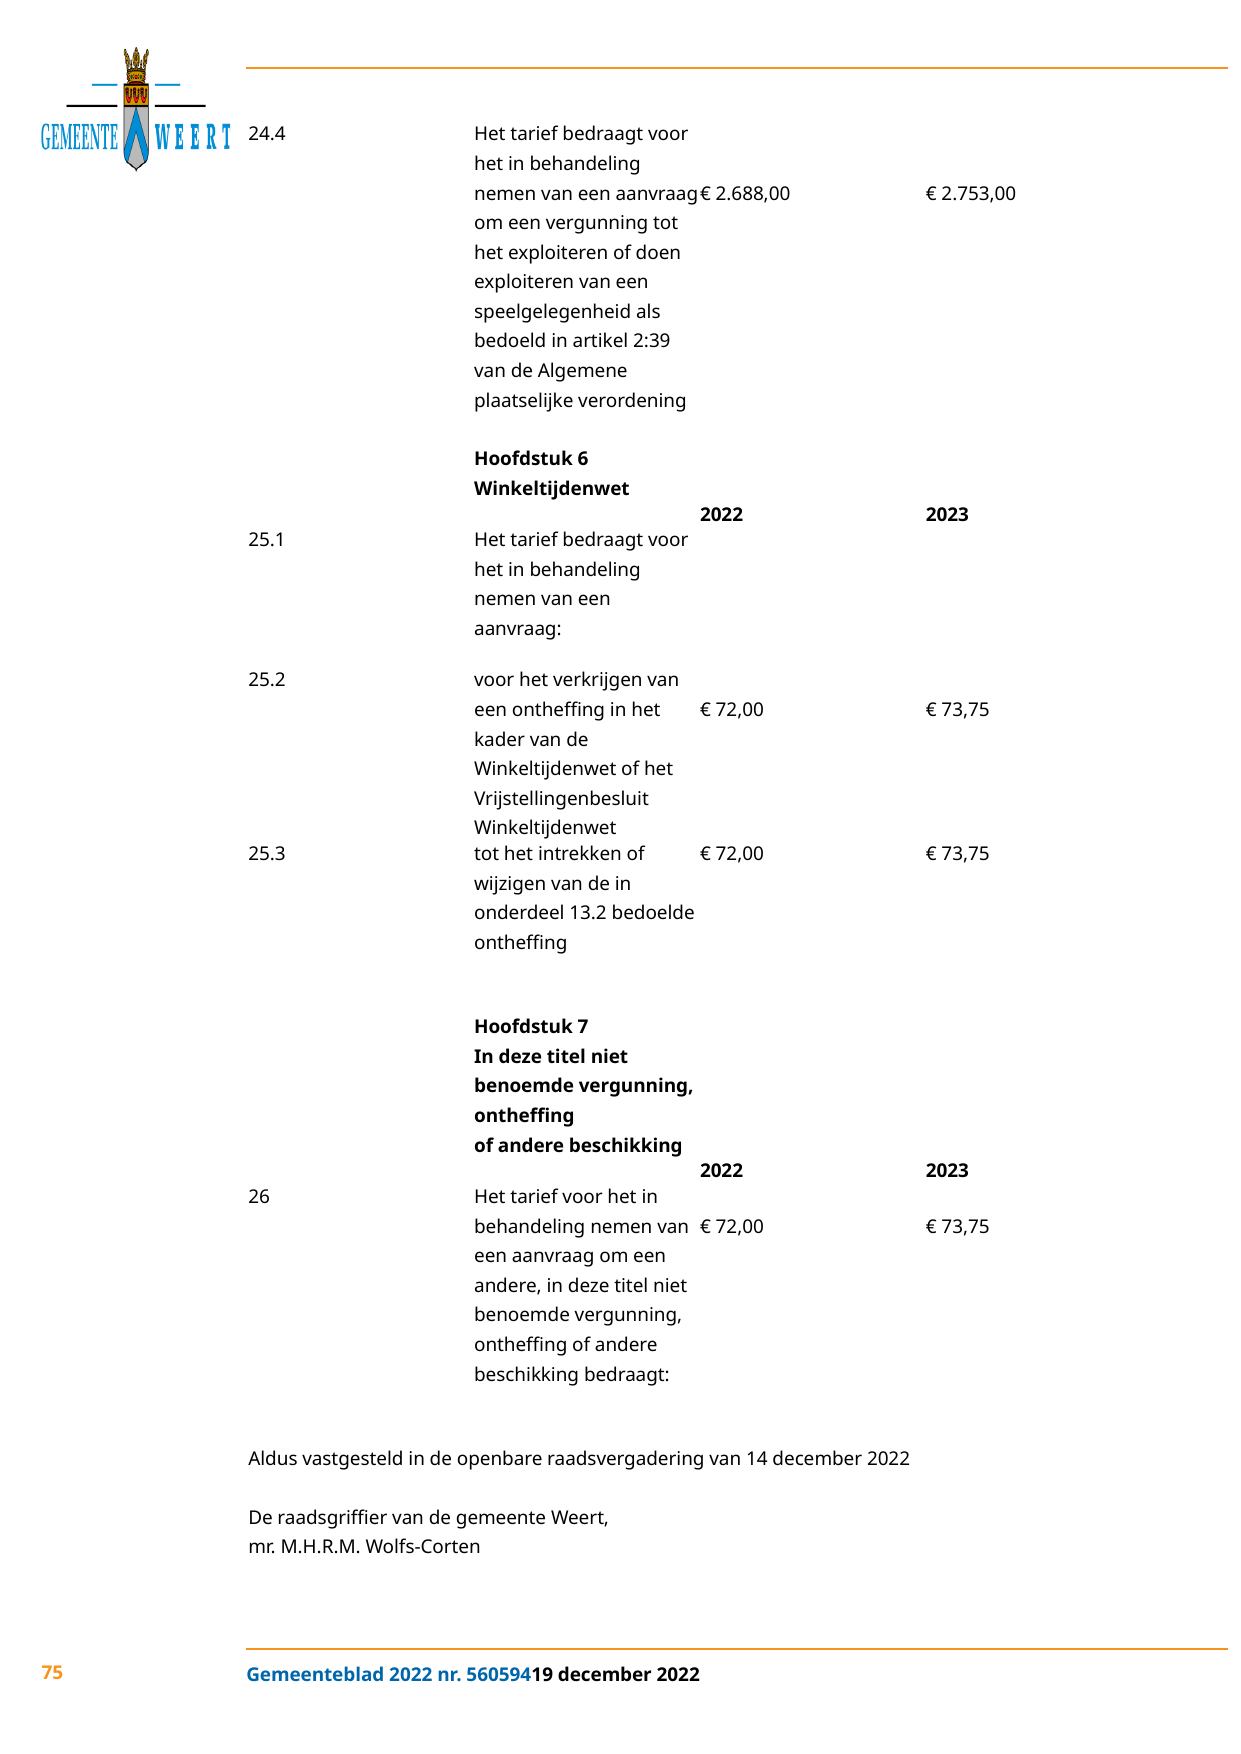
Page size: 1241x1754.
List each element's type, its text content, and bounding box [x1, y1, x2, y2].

table_cell [700, 955, 926, 981]
table_cell 2022 [700, 1158, 926, 1183]
table_cell € 73,75 [926, 840, 1152, 955]
table_cell [474, 955, 700, 981]
text De raadsgriffier van de gemeente Weert, [248, 1504, 1152, 1530]
table_cell [926, 95, 1152, 121]
table_cell 26 [248, 1183, 474, 1386]
table_cell voor het verkrijgen van een ontheffing in het kader van de Winkeltijdenwet of het Vrijstellingenbesluit Winkeltijdenwet [474, 667, 700, 840]
table_cell Het tarief voor het in behandeling nemen van een aanvraag om een andere, in deze titel niet benoemde vergunning, ontheffing of andere beschikking bedraagt: [474, 1183, 700, 1386]
table_cell 25.1 [248, 526, 474, 641]
table_cell [248, 1386, 474, 1412]
table_cell [700, 641, 926, 667]
table_cell 24.4 [248, 121, 474, 412]
text Aldus vastgesteld in de openbare raadsvergadering van 14 december 2022 [248, 1445, 1152, 1471]
table_header [248, 1014, 474, 1157]
table_cell [248, 95, 474, 121]
table_cell € 72,00 [700, 1183, 926, 1386]
table_cell 2023 [926, 501, 1152, 526]
table_cell [474, 641, 700, 667]
table_cell € 2.688,00 [700, 121, 926, 412]
table_cell [700, 1386, 926, 1412]
table_cell 25.3 [248, 840, 474, 955]
table_cell Het tarief bedraagt voor het in behandeling nemen van een aanvraag: [474, 526, 700, 641]
table_cell [926, 526, 1152, 641]
table_cell [248, 501, 474, 526]
table_cell € 72,00 [700, 667, 926, 840]
table_cell [474, 1386, 700, 1412]
table_header [700, 445, 926, 501]
table_cell 2023 [926, 1158, 1152, 1183]
table_cell [926, 641, 1152, 667]
table_cell [926, 1386, 1152, 1412]
table_cell Het tarief bedraagt voor het in behandeling nemen van een aanvraag om een vergunning tot het exploiteren of doen exploiteren van een speelgelegenheid als bedoeld in artikel 2:39 van de Algemene plaatselijke verordening [474, 121, 700, 412]
table_cell [926, 955, 1152, 981]
text mr. M.H.R.M. Wolfs-Corten [248, 1534, 1152, 1559]
table_cell € 73,75 [926, 1183, 1152, 1386]
table_cell 25.2 [248, 667, 474, 840]
table_cell [700, 526, 926, 641]
table_cell € 72,00 [700, 840, 926, 955]
table_cell [474, 1158, 700, 1183]
table_cell [474, 501, 700, 526]
table_header Hoofdstuk 6 Winkeltijdenwet [474, 445, 700, 501]
table_header [926, 445, 1152, 501]
table_cell tot het intrekken of wijzigen van de in onderdeel 13.2 bedoelde ontheffing [474, 840, 700, 955]
table_cell [248, 641, 474, 667]
table_cell [248, 955, 474, 981]
table_header [700, 1014, 926, 1157]
table_cell [474, 95, 700, 121]
table_cell [700, 95, 926, 121]
table_cell € 2.753,00 [926, 121, 1152, 412]
picture [41, 47, 231, 172]
table_cell 2022 [700, 501, 926, 526]
table_cell [248, 1158, 474, 1183]
table_cell € 73,75 [926, 667, 1152, 840]
table_header Hoofdstuk 7 In deze titel niet benoemde vergunning, ontheffing of andere beschikking [474, 1014, 700, 1157]
table_header [248, 445, 474, 501]
table_header [926, 1014, 1152, 1157]
